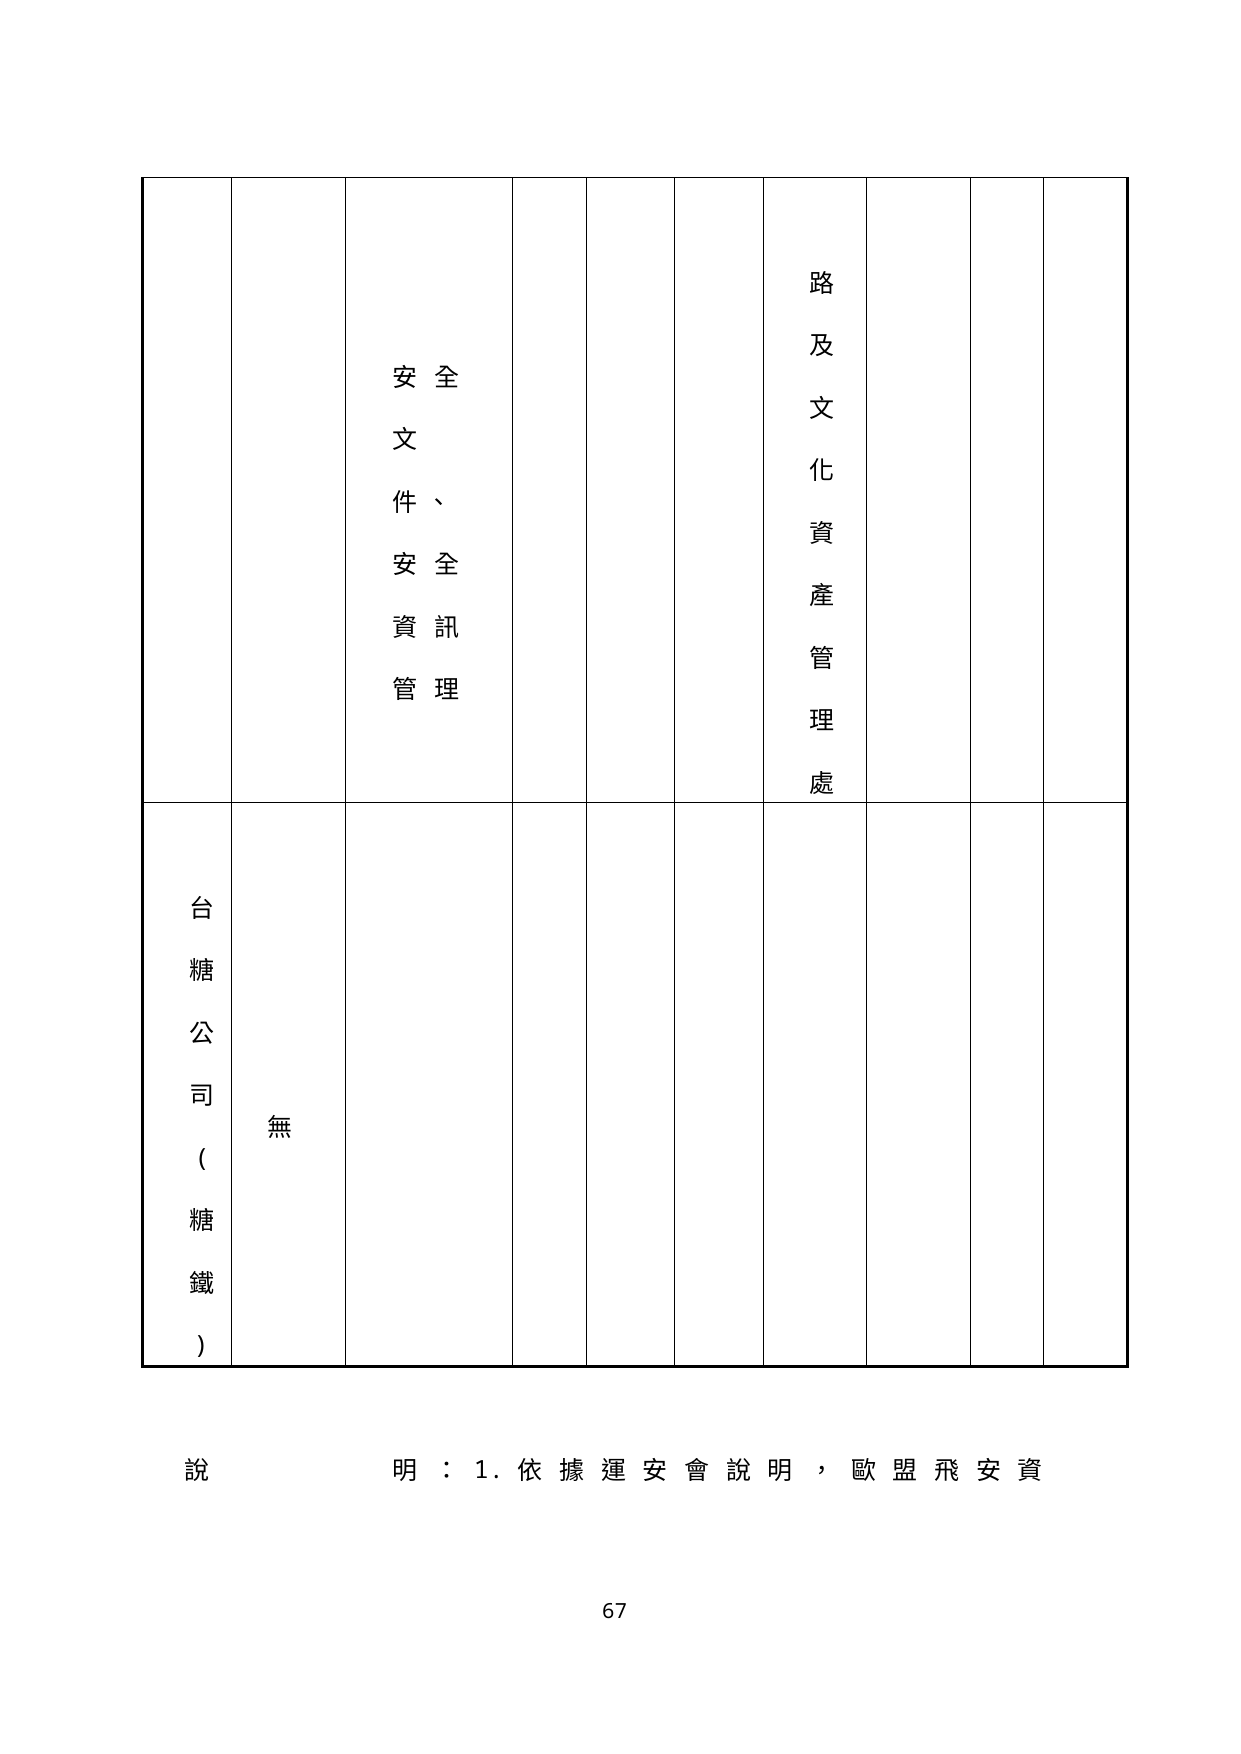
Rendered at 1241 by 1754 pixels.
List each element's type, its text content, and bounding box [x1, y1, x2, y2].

table_cell [1044, 803, 1126, 1365]
table_cell [513, 803, 586, 1365]
table_cell 台糖公司(糖鐵) [144, 803, 231, 1365]
table_cell [232, 178, 345, 802]
table_cell [1044, 178, 1126, 802]
table_cell [144, 178, 231, 802]
table_cell [587, 803, 674, 1365]
text 說 明：1.依據運安會說明，歐盟飛安資 [135, 1427, 1051, 1490]
table_cell [867, 178, 970, 802]
table_cell [587, 178, 674, 802]
table_cell [971, 803, 1043, 1365]
table_cell [867, 803, 970, 1365]
table_cell [675, 178, 763, 802]
table_cell [513, 178, 586, 802]
table_cell [675, 803, 763, 1365]
table_cell [346, 803, 512, 1365]
table_cell 路及文化資產管理處 [764, 178, 866, 802]
table_cell [764, 803, 866, 1365]
table_cell 安全文件、安全資訊管理 [346, 178, 512, 802]
table_cell 無 [232, 803, 345, 1365]
table_cell [971, 178, 1043, 802]
